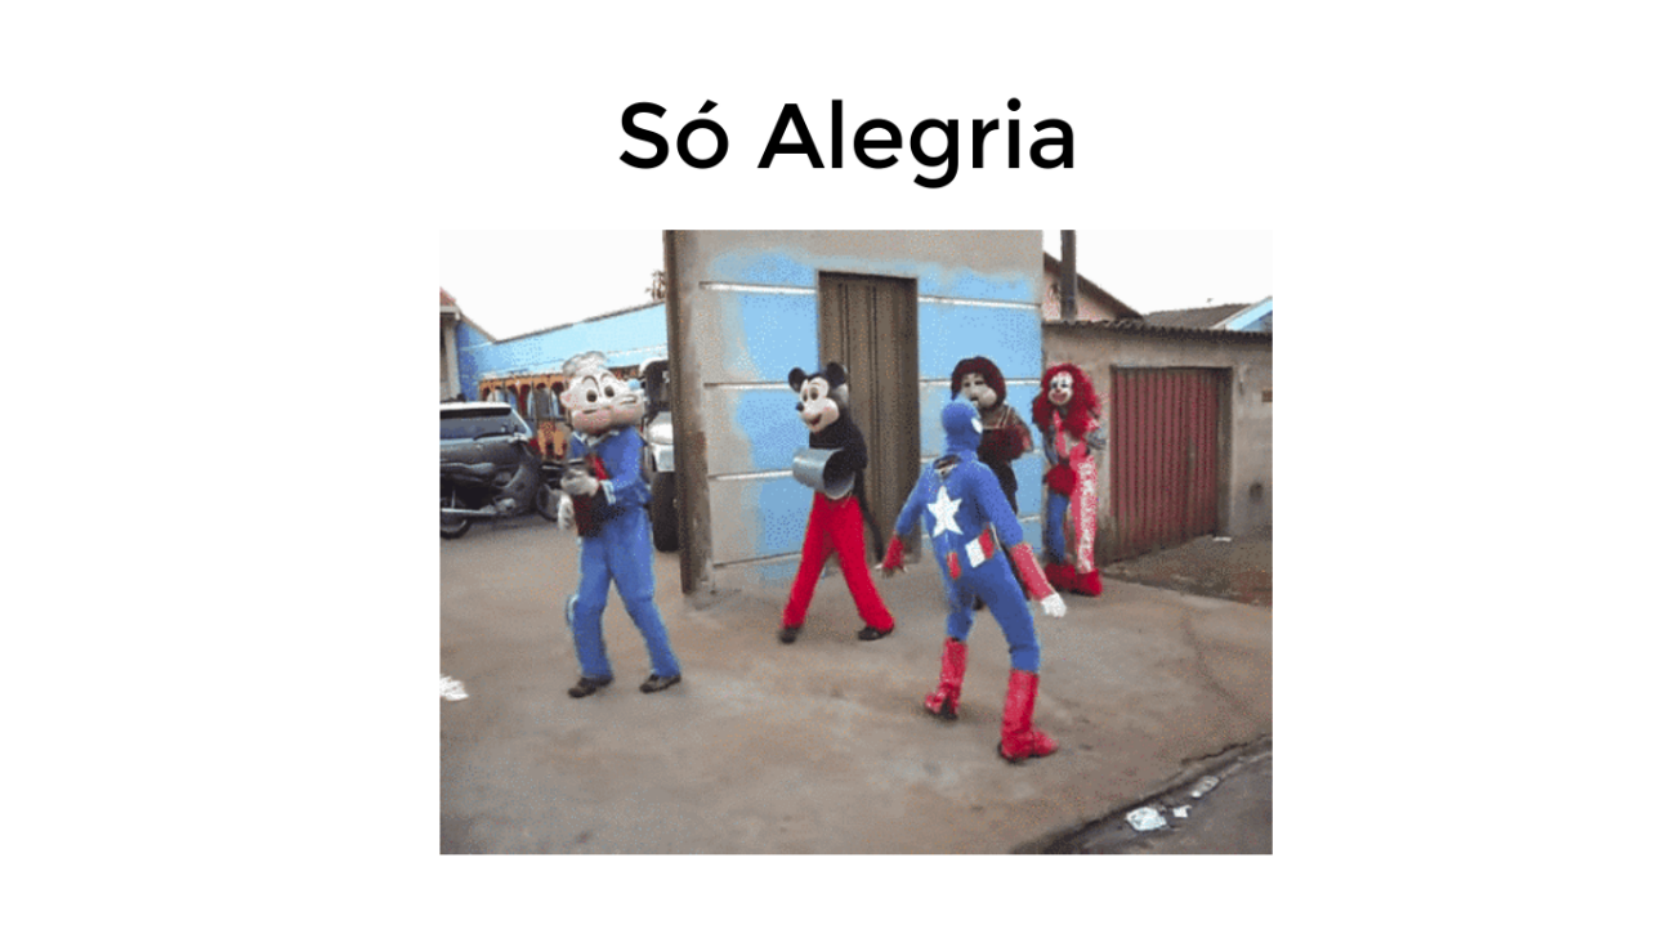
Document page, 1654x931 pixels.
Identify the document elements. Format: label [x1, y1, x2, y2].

picture [290, 0, 1367, 930]
